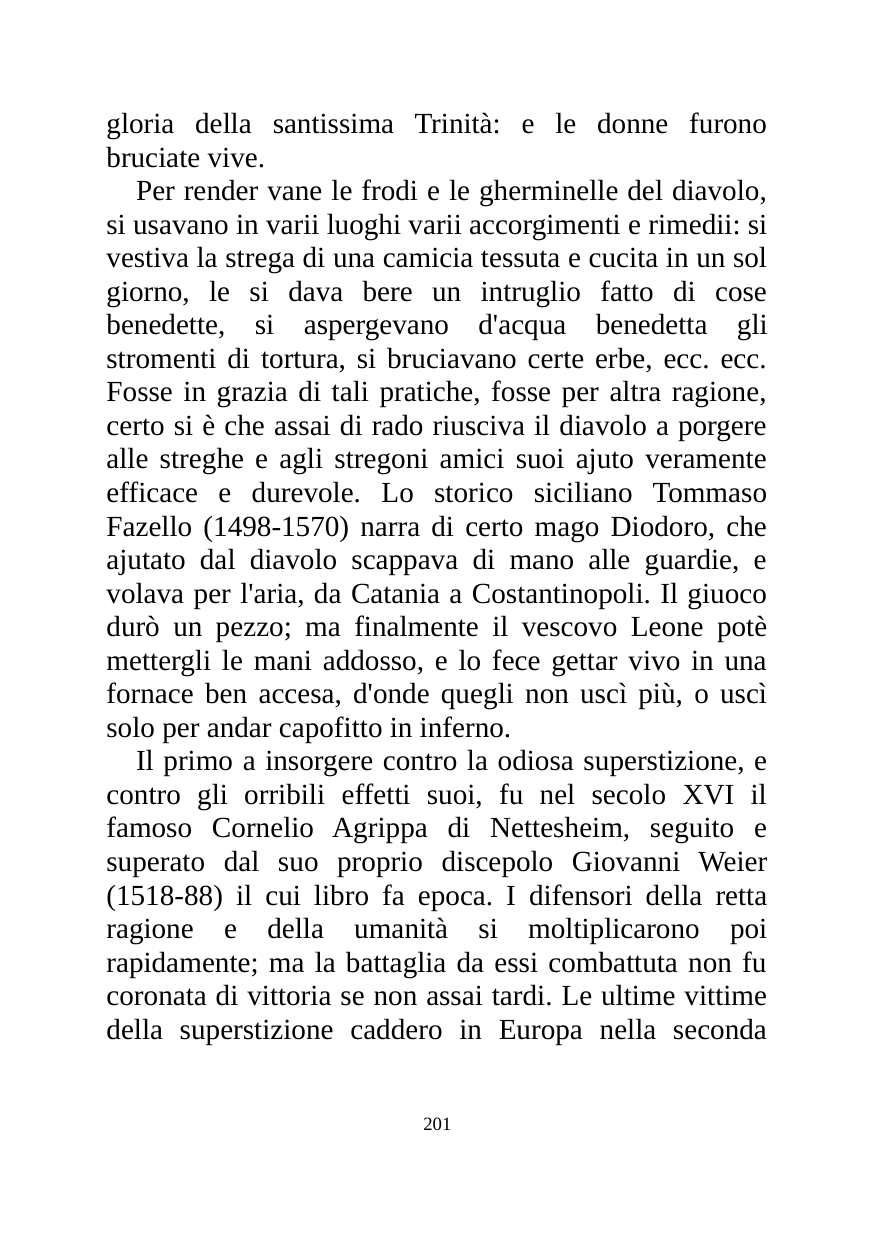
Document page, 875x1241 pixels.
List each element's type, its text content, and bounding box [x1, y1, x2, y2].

text gloria della santissima Trinità: e le donne furono bruciate vive. [106, 106, 768, 173]
text Per render vane le frodi e le gherminelle del diavolo, si usavano in varii luoghi varii accorgimenti e rimedii: si vestiva la strega di una camicia tessuta e cucita in un sol giorno, le si dava bere un intruglio fatto di cose benedette, si aspergevano d'acqua benedetta gli stromenti di tortura, si bruciavano certe erbe, ecc. ecc. Fosse in grazia di tali pratiche, fosse per altra ragione, certo si è che assai di rado riusciva il diavolo a porgere alle streghe e agli stregoni amici suoi ajuto veramente efficace e durevole. Lo storico siciliano Tommaso Fazello (1498-1570) narra di certo mago Diodoro, che ajutato dal diavolo scappava di mano alle guardie, e volava per l'aria, da Catania a Costantinopoli. Il giuoco durò un pezzo; ma finalmente il vescovo Leone potè mettergli le mani addosso, e lo fece gettar vivo in una fornace ben accesa, d'onde quegli non uscì più, o uscì solo per andar capofitto in inferno. [106, 173, 768, 743]
text Il primo a insorgere contro la odiosa superstizione, e contro gli orribili effetti suoi, fu nel secolo XVI il famoso Cornelio Agrippa di Nettesheim, seguito e superato dal suo proprio discepolo Giovanni Weier (1518-88) il cui libro fa epoca. I difensori della retta ragione e della umanità si moltiplicarono poi rapidamente; ma la battaglia da essi combattuta non fu coronata di vittoria se non assai tardi. Le ultime vittime della superstizione caddero in Europa nella seconda [106, 743, 768, 1045]
